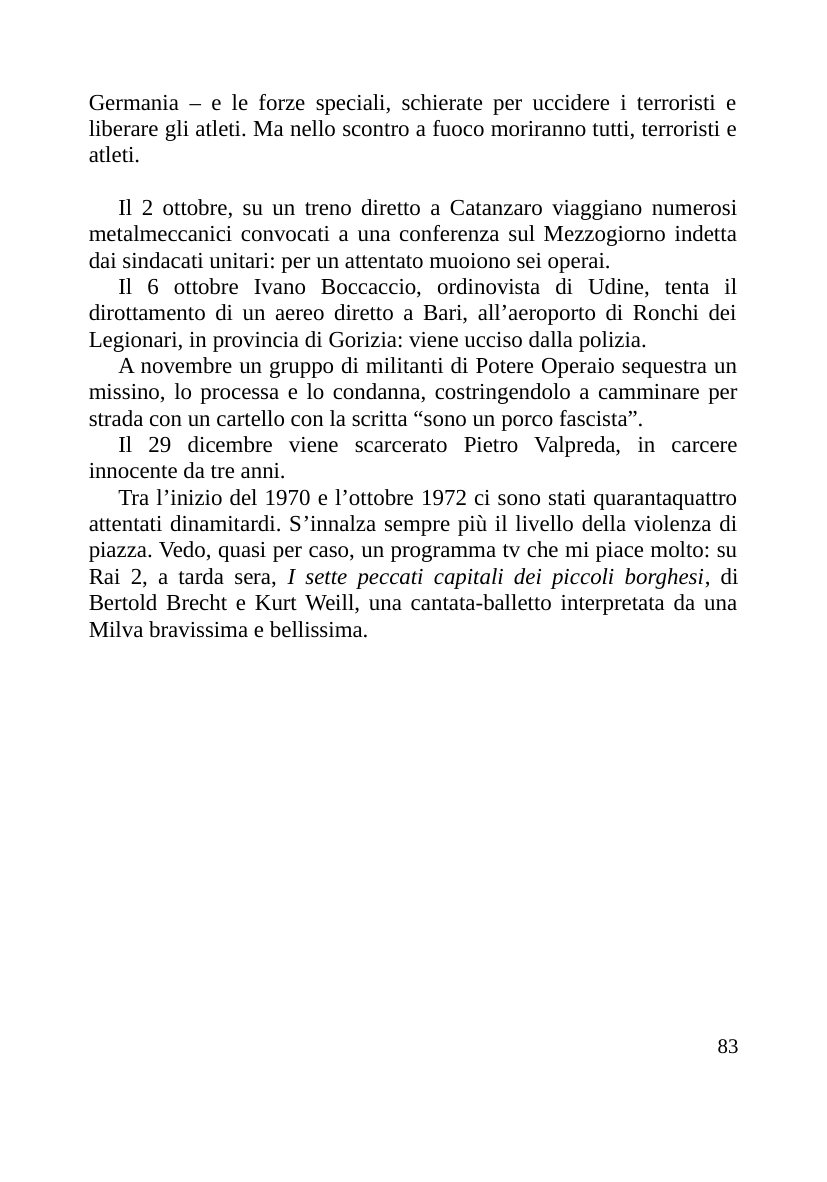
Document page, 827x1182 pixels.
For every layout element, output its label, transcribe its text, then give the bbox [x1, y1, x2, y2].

text Tra l’inizio del 1970 e l’ottobre 1972 ci sono stati quarantaquattro attentati dinamitardi. S’innalza sempre più il livello della violenza di piazza. Vedo, quasi per caso, un programma tv che mi piace molto: su Rai 2, a tarda sera, I sette peccati capitali dei piccoli borghesi, di Bertold Brecht e Kurt Weill, una cantata-balletto interpretata da una Milva bravissima e bellissima. [88, 484, 738, 642]
text Il 29 dicembre viene scarcerato Pietro Valpreda, in carcere innocente da tre anni. [88, 431, 738, 484]
text Il 2 ottobre, su un treno diretto a Catanzaro viaggiano numerosi metalmeccanici convocati a una conferenza sul Mezzogiorno indetta dai sindacati unitari: per un attentato muoiono sei operai. [88, 194, 738, 273]
text A novembre un gruppo di militanti di Potere Operaio sequestra un missino, lo processa e lo condanna, costringendolo a camminare per strada con un cartello con la scritta “sono un porco fascista”. [88, 352, 738, 431]
text Germania – e le forze speciali, schierate per uccidere i terroristi e liberare gli atleti. Ma nello scontro a fuoco moriranno tutti, terroristi e atleti. [88, 88, 738, 168]
text Il 6 ottobre Ivano Boccaccio, ordinovista di Udine, tenta il dirottamento di un aereo diretto a Bari, all’aeroporto di Ronchi dei Legionari, in provincia di Gorizia: viene ucciso dalla polizia. [88, 273, 738, 352]
